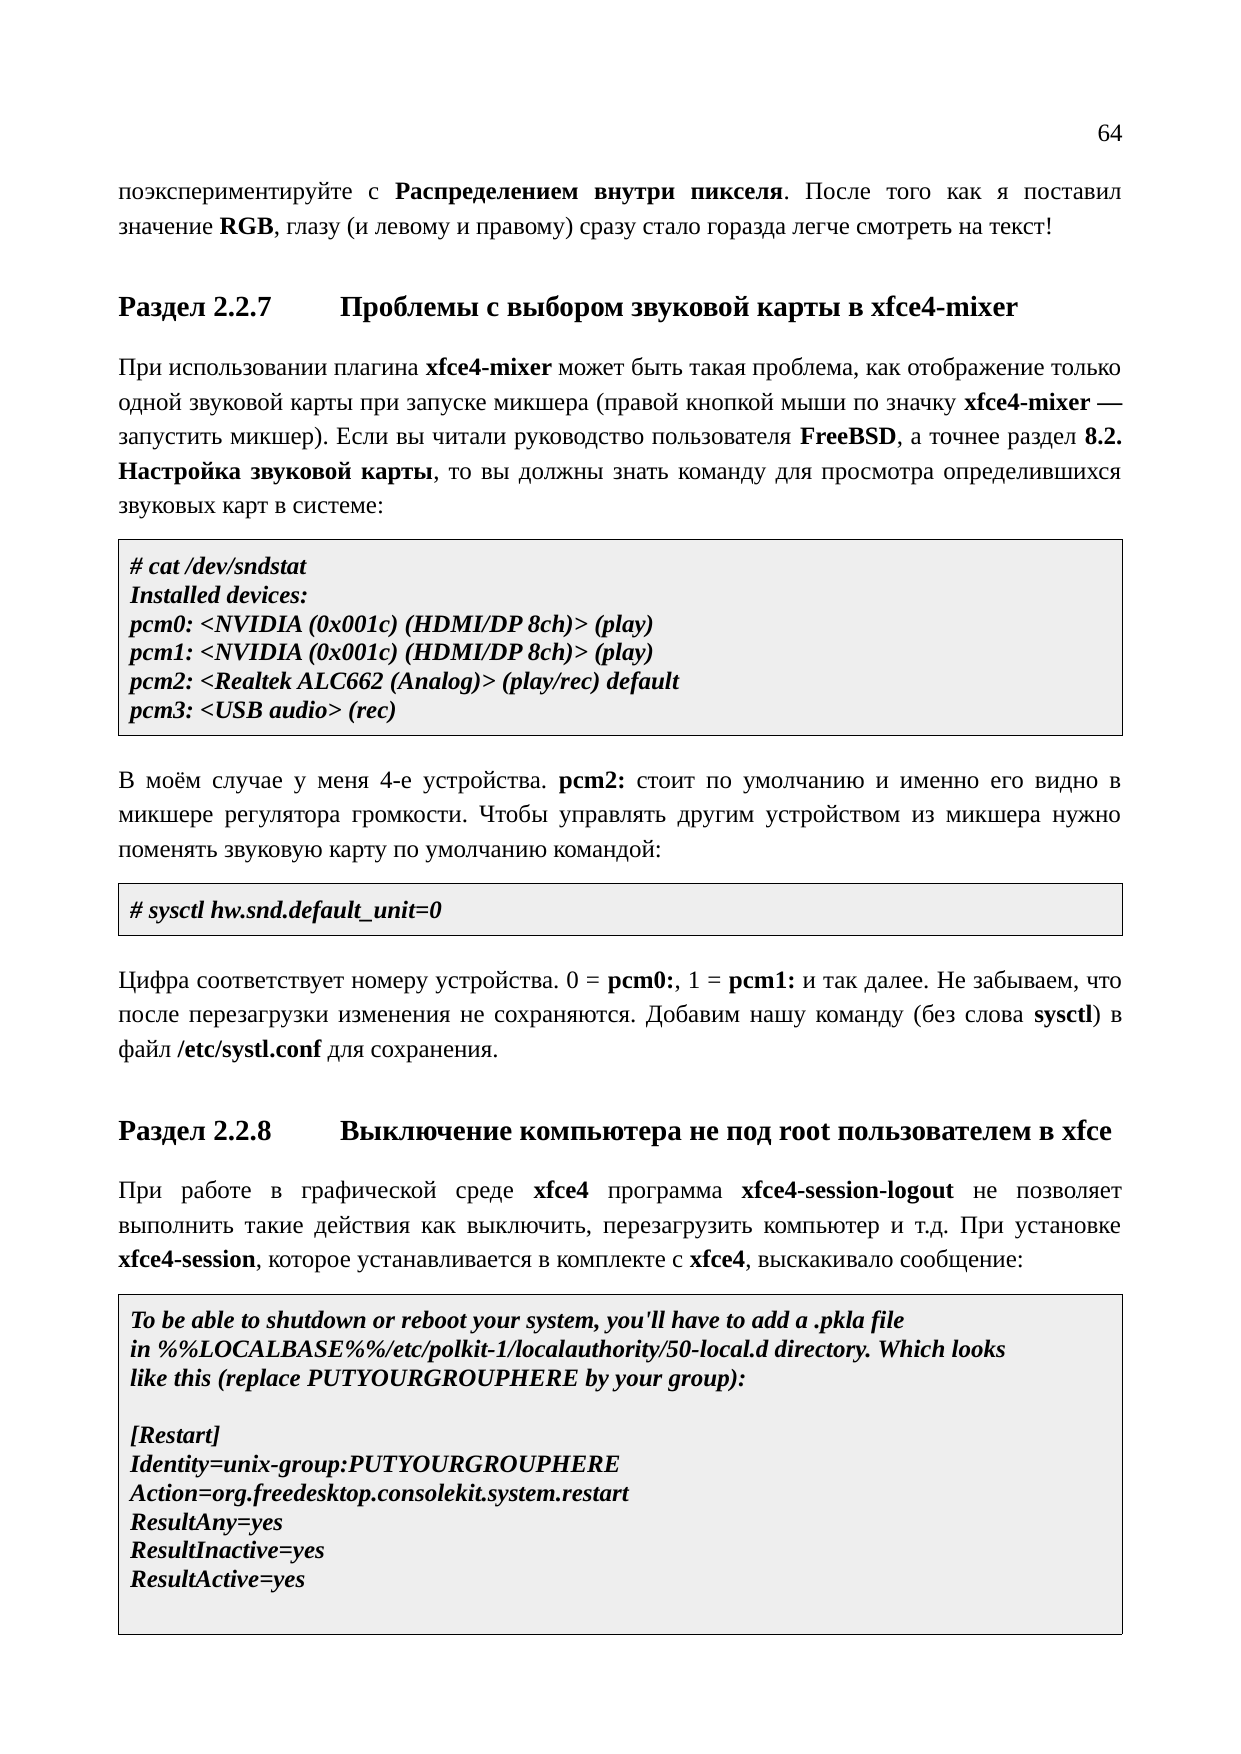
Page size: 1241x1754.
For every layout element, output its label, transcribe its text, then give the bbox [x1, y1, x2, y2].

text поэкспериментируйте с Распределением внутри пикселя. После того как я поставил значение RGB, глазу (и левому и правому) сразу стало горазда легче смотреть на текст! [118, 176, 1122, 239]
text ResultInactive=yes [119, 1524, 1122, 1552]
text like this (replace PUTYOURGROUPHERE by your group): [119, 1351, 1122, 1380]
text pcm0: <NVIDIA (0x001c) (HDMI/DP 8ch)> (play) [119, 597, 1122, 626]
text # sysctl hw.snd.default_unit=0 [119, 884, 1122, 935]
subtitle Проблемы с выбором звуковой карты в xfce4-mixer [118, 289, 1122, 323]
subtitle Выключение компьютера не под root пользователем в xfce [118, 1113, 1122, 1146]
text To be able to shutdown or reboot your system, you'll have to add a .pkla file [119, 1295, 1122, 1322]
text При использовании плагина xfce4-mixer может быть такая проблема, как отображение только одной звуковой карты при запуске микшера (правой кнопкой мыши по значку xfce4-mixer — запустить микшер). Если вы читали руководство пользователя FreeBSD, а точнее раздел 8.2. Настройка звуковой карты, то вы должны знать команду для просмотра определившихся звуковых карт в системе: [118, 352, 1122, 519]
text Identity=unix-group:PUTYOURGROUPHERE [119, 1437, 1122, 1466]
text Цифра соответствует номеру устройства. 0 = pcm0:, 1 = pcm1: и так далее. Не забываем, что после перезагрузки изменения не сохраняются. Добавим нашу команду (без слова sysctl) в файл /etc/systl.conf для сохранения. [118, 965, 1122, 1063]
text При работе в графической среде xfce4 программа xfce4-session-logout не позволяет выполнить такие действия как выключить, перезагрузить компьютер и т.д. При установке xfce4-session, которое устанавливается в комплекте с xfce4, выскакивало сообщение: [118, 1176, 1122, 1273]
text pcm2: <Realtek ALC662 (Analog)> (play/rec) default [119, 654, 1122, 683]
text [Restart] [119, 1409, 1122, 1437]
text ResultAny=yes [119, 1495, 1122, 1524]
text ResultActive=yes [119, 1552, 1122, 1581]
text Action=org.freedesktop.consolekit.system.restart [119, 1466, 1122, 1495]
text # cat /dev/sndstat [119, 540, 1122, 568]
text pcm1: <NVIDIA (0x001c) (HDMI/DP 8ch)> (play) [119, 626, 1122, 654]
text pcm3: <USB audio> (rec) [119, 683, 1122, 735]
text in %%LOCALBASE%%/etc/polkit-1/localauthority/50-local.d directory. Which looks [119, 1322, 1122, 1351]
text В моём случае у меня 4-е устройства. pcm2: стоит по умолчанию и именно его видно в микшере регулятора громкости. Чтобы управлять другим устройством из микшера нужно поменять звуковую карту по умолчанию командой: [118, 765, 1122, 863]
text Installed devices: [119, 568, 1122, 597]
